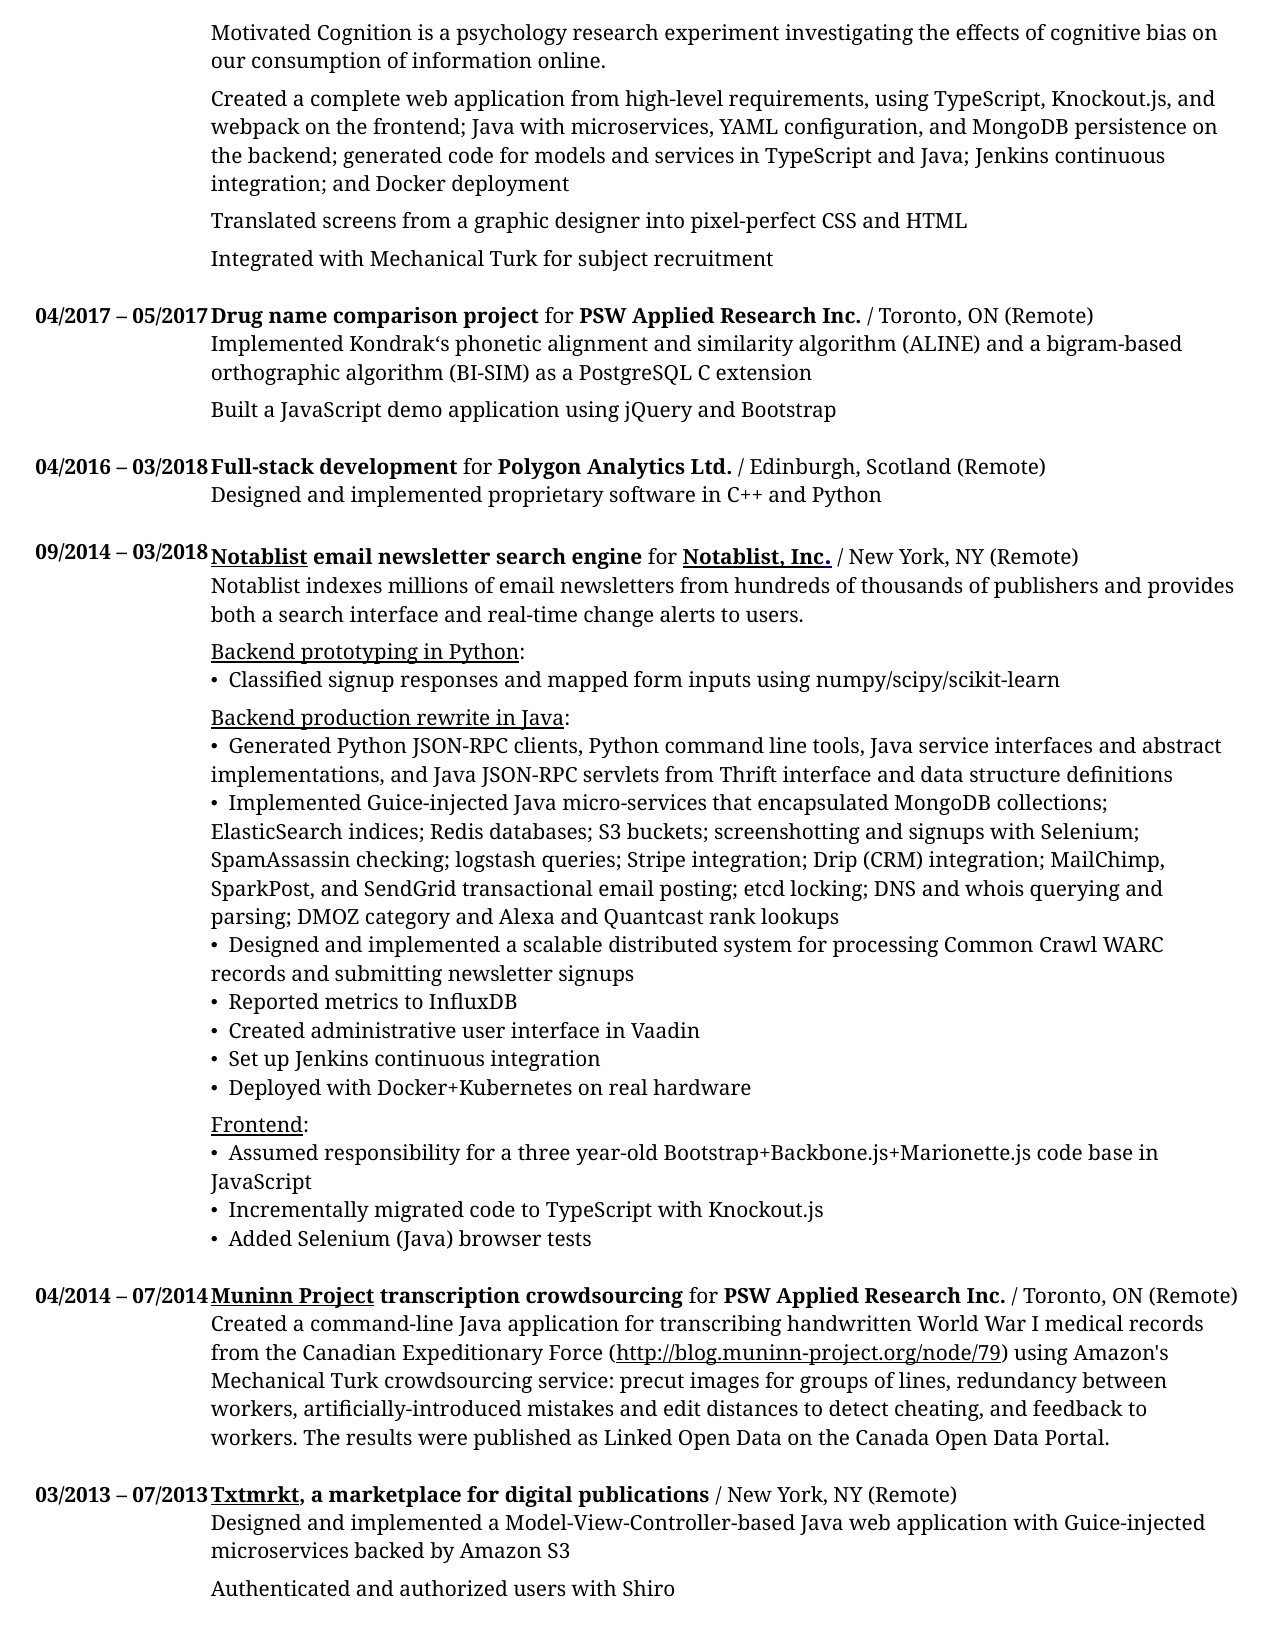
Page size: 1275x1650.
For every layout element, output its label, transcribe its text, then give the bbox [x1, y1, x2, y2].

table_cell [211, 509, 1239, 537]
table_cell [35, 1309, 211, 1451]
table_cell Designed and implemented proprietary software in C++ and Python [211, 480, 1239, 509]
table_cell [35, 424, 211, 452]
table_cell [211, 424, 1239, 452]
table_cell Backend prototyping in Python: Classified signup responses and mapped form inputs using numpy/scipy/scikit-learn Backend production rewrite in Java: Generated Python JSON-RPC clients, Python command line tools, Java service interfaces and abstract implementations, and Java JSON-RPC servlets from Thrift interface and data structure definitions Implemented Guice-injected Java micro-services that encapsulated MongoDB collections; ElasticSearch indices; Redis databases; S3 buckets; screenshotting and signups with Selenium; SpamAssassin checking; logstash queries; Stripe integration; Drip (CRM) integration; MailChimp, SparkPost, and SendGrid transactional email posting; etcd locking; DNS and whois querying and parsing; DMOZ category and Alexa and Quantcast rank lookups Designed and implemented a scalable distributed system for processing Common Crawl WARC records and submitting newsletter signups Reported metrics to InfluxDB Created administrative user interface in Vaadin Set up Jenkins continuous integration Deployed with Docker+Kubernetes on real hardware Frontend: Assumed responsibility for a three year-old Bootstrap+Backbone.js+Marionette.js code base in JavaScript Incrementally migrated code to TypeScript with Knockout.js Added Selenium (Java) browser tests [211, 628, 1239, 1252]
table_cell Created a complete web application from high-level requirements, using TypeScript, Knockout.js, and webpack on the frontend; Java with microservices, YAML configuration, and MongoDB persistence on the backend; generated code for models and services in TypeScript and Java; Jenkins continuous integration; and Docker deployment Translated screens from a graphic designer into pixel-perfect CSS and HTML Integrated with Mechanical Turk for subject recruitment [211, 84, 1239, 272]
table_cell 04/2017 – 05/2017 [35, 301, 211, 329]
table_cell [35, 509, 211, 537]
table_cell [35, 1451, 211, 1480]
table_cell Drug name comparison project for PSW Applied Research Inc. / Toronto, ON (Remote) [211, 301, 1239, 329]
table_cell 03/2013 – 07/2013 [35, 1480, 211, 1508]
table_cell Implemented Kondrak‘s phonetic alignment and similarity algorithm (ALINE) and a bigram-based orthographic algorithm (BI-SIM) as a PostgreSQL C extension Built a JavaScript demo application using jQuery and Bootstrap [211, 329, 1239, 423]
table_cell Created a command-line Java application for transcribing handwritten World War I medical records from the Canadian Expeditionary Force (http://blog.muninn-project.org/node/79) using Amazon's Mechanical Turk crowdsourcing service: precut images for groups of lines, redundancy between workers, artificially-introduced mistakes and edit distances to detect cheating, and feedback to workers. The results were published as Linked Open Data on the Canada Open Data Portal. [211, 1309, 1239, 1451]
table_cell [211, 1252, 1239, 1281]
table_cell [35, 18, 211, 84]
table_cell [35, 273, 211, 301]
table_cell Full-stack development for Polygon Analytics Ltd. / Edinburgh, Scotland (Remote) [211, 452, 1239, 480]
table_cell [35, 628, 211, 1252]
table_cell [211, 1451, 1239, 1480]
table_cell [35, 480, 211, 509]
table_cell [35, 1252, 211, 1281]
table_cell 04/2014 – 07/2014 [35, 1281, 211, 1309]
table_cell [211, 273, 1239, 301]
table_cell Muninn Project transcription crowdsourcing for PSW Applied Research Inc. / Toronto, ON (Remote) [211, 1281, 1239, 1309]
table_cell [35, 329, 211, 423]
table_cell Txtmrkt, a marketplace for digital publications / New York, NY (Remote) [211, 1480, 1239, 1508]
table_cell 04/2016 – 03/2018 [35, 452, 211, 480]
table_cell 09/2014 – 03/2018 [35, 537, 211, 628]
table_cell [35, 84, 211, 272]
table_cell Notablist email newsletter search engine for Notablist, Inc. / New York, NY (Remote) Notablist indexes millions of email newsletters from hundreds of thousands of publishers and provides both a search interface and real-time change alerts to users. [211, 537, 1239, 628]
table_cell [35, 1508, 211, 1611]
table_cell Designed and implemented a Model-View-Controller-based Java web application with Guice-injected microservices backed by Amazon S3 Authenticated and authorized users with Shiro [211, 1508, 1239, 1611]
table_cell Motivated Cognition is a psychology research experiment investigating the effects of cognitive bias on our consumption of information online. [211, 18, 1239, 84]
